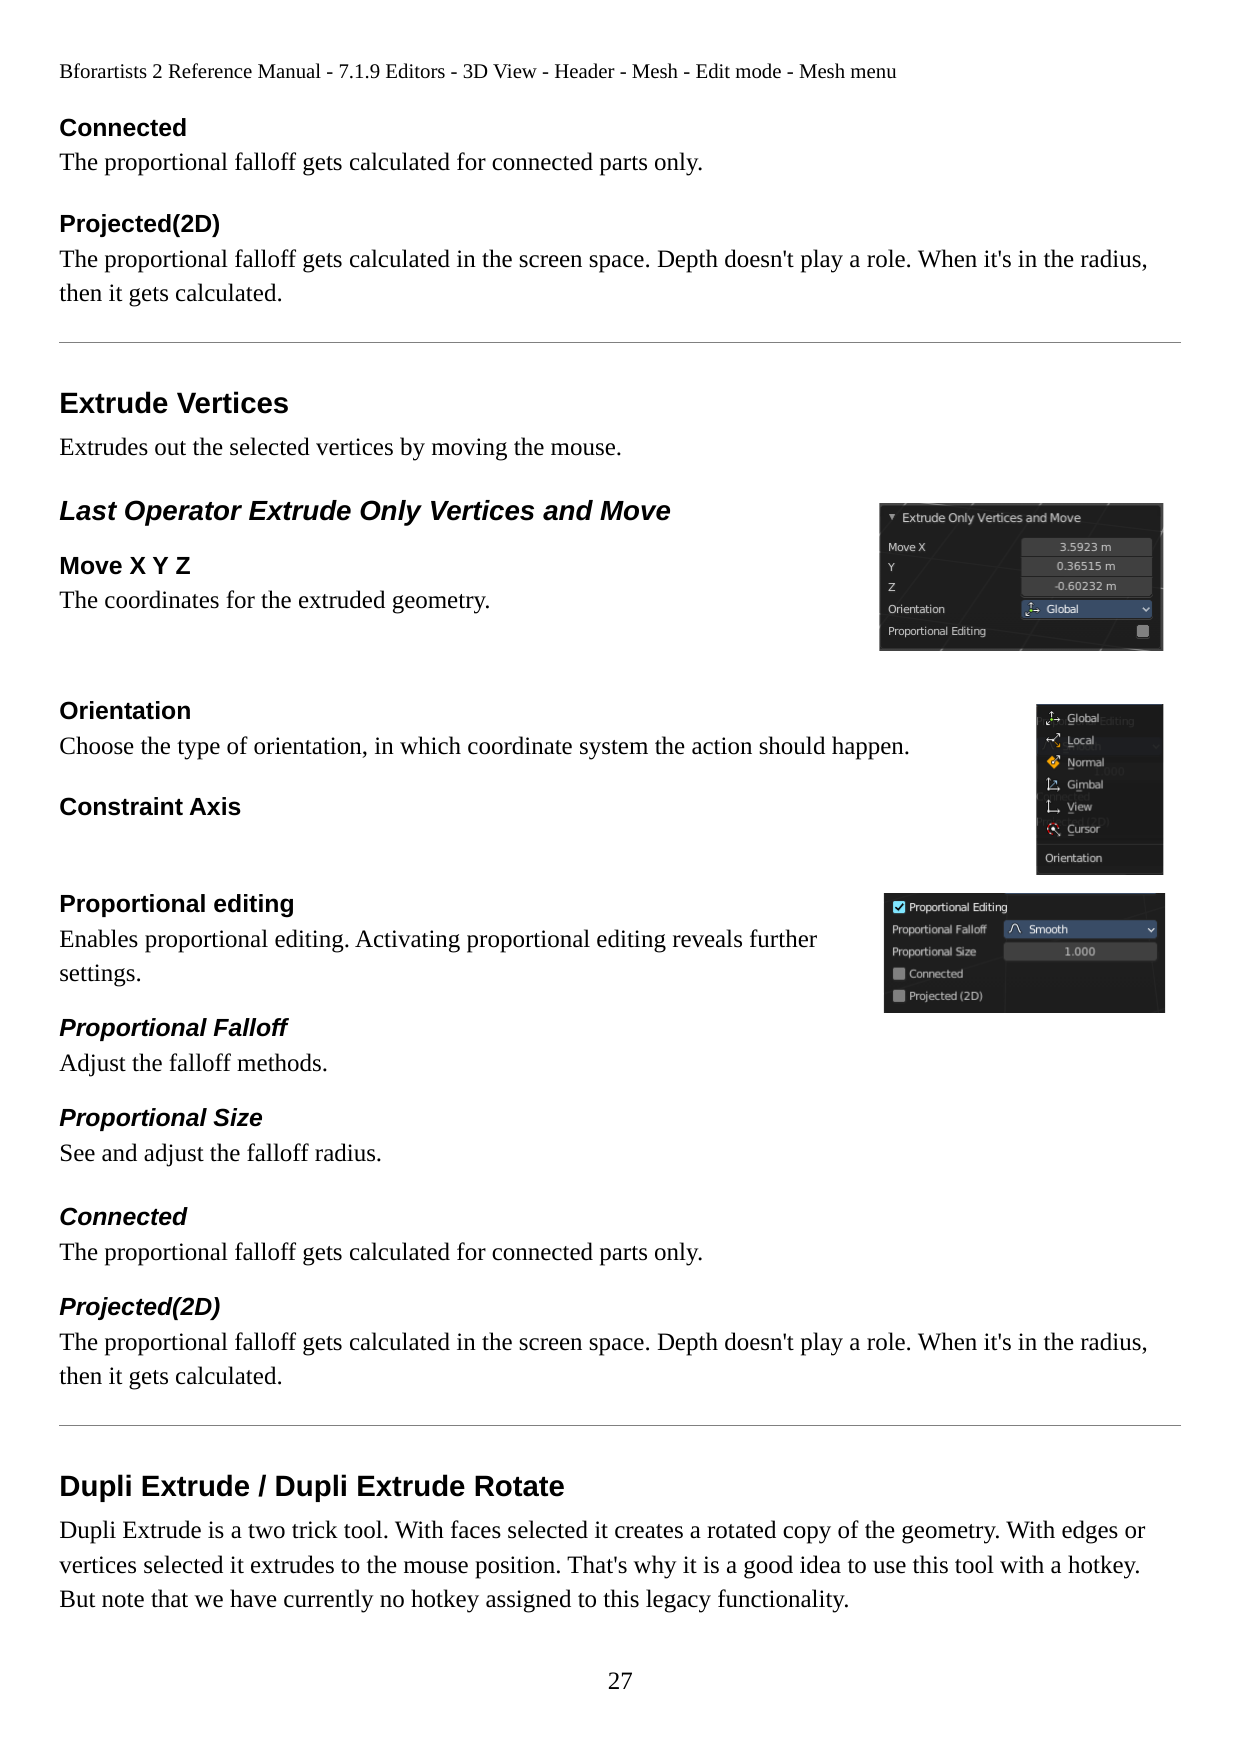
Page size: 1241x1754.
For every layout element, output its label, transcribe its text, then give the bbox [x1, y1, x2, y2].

text Extrudes out the selected vertices by moving the mouse. [59, 432, 1181, 461]
text See and adjust the falloff radius. [59, 1138, 1181, 1167]
subtitle Projected(2D) [59, 1292, 1181, 1321]
subtitle Last Operator Extrude Only Vertices and Move [59, 494, 1181, 526]
subtitle Extrude Vertices [59, 386, 1181, 420]
text Dupli Extrude is a two trick tool. With faces selected it creates a rotated copy of the geometry. With edges or vertices selected it extrudes to the mouse position. That's why it is a good idea to use this tool with a hotkey. But note that we have currently no hotkey assigned to this legacy functionality. [59, 1516, 1181, 1613]
text Adjust the falloff methods. [59, 1048, 1181, 1077]
text The proportional falloff gets calculated for connected parts only. [59, 1237, 1181, 1266]
subtitle Proportional Falloff [59, 1013, 1181, 1042]
text The coordinates for the extruded geometry. [59, 586, 879, 614]
subtitle Constraint Axis [59, 792, 1036, 821]
text Enables proportional editing. Activating proportional editing reveals further settings. [59, 924, 883, 987]
text Choose the type of orientation, in which coordinate system the action should happen. [59, 731, 1036, 760]
subtitle Orientation [59, 696, 1181, 725]
subtitle Projected(2D) [59, 209, 1181, 237]
text The proportional falloff gets calculated in the screen space. Depth doesn't play a role. When it's in the radius, then it gets calculated. [59, 1327, 1181, 1390]
subtitle [1164, 792, 1181, 821]
picture [879, 503, 1164, 651]
subtitle Proportional editing [59, 889, 1181, 917]
subtitle Connected [59, 1202, 1181, 1231]
text The proportional falloff gets calculated for connected parts only. [59, 147, 1181, 176]
text The proportional falloff gets calculated in the screen space. Depth doesn't play a role. When it's in the radius, then it gets calculated. [59, 244, 1181, 307]
picture [1036, 704, 1164, 875]
subtitle [1164, 551, 1181, 579]
picture [883, 893, 1166, 1013]
subtitle Connected [59, 113, 1181, 141]
subtitle Dupli Extrude / Dupli Extrude Rotate [59, 1469, 1181, 1503]
subtitle Proportional Size [59, 1103, 1181, 1132]
subtitle Move X Y Z [59, 551, 879, 579]
